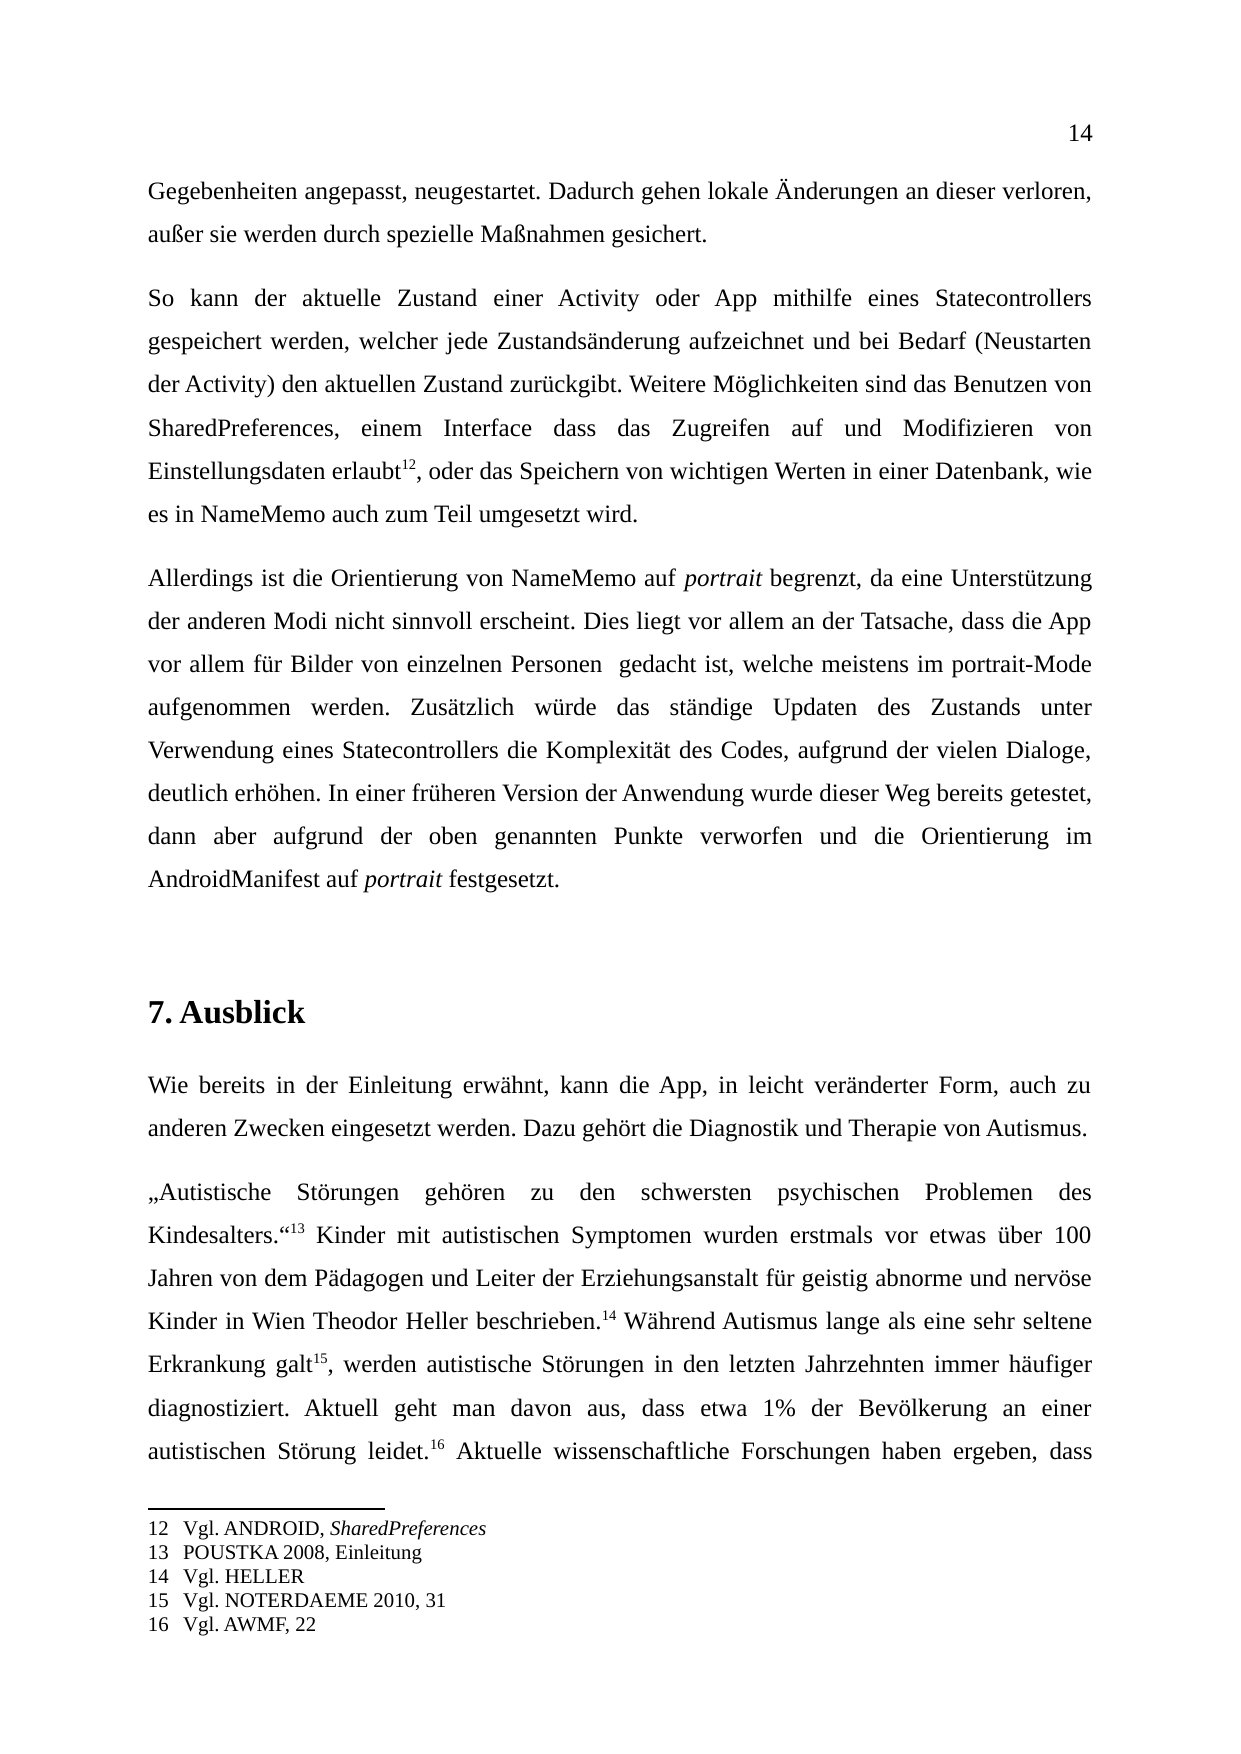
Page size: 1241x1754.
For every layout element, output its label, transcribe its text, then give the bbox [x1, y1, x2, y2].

text So kann der aktuelle Zustand einer Activity oder App mithilfe eines Statecontrollers gespeichert werden, welcher jede Zustandsänderung aufzeichnet und bei Bedarf (Neustarten der Activity) den aktuellen Zustand zurückgibt. Weitere Möglichkeiten sind das Benutzen von SharedPreferences, einem Interface dass das Zugreifen auf und Modifizieren von Einstellungsdaten erlaubt, oder das Speichern von wichtigen Werten in einer Datenbank, wie es in NameMemo auch zum Teil umgesetzt wird. [148, 283, 1093, 528]
text Vgl. HELLER [148, 1564, 1093, 1588]
text Wie bereits in der Einleitung erwähnt, kann die App, in leicht veränderter Form, auch zu anderen Zwecken eingesetzt werden. Dazu gehört die Diagnostik und Therapie von Autismus. [148, 1070, 1093, 1142]
subtitle 7. Ausblick [148, 992, 1093, 1030]
text Vgl. NOTERDAEME 2010, 31 [148, 1588, 1093, 1612]
text POUSTKA 2008, Einleitung [148, 1539, 1093, 1564]
text Vgl. AWMF, 22 [148, 1612, 1093, 1636]
text Allerdings ist die Orientierung von NameMemo auf portrait begrenzt, da eine Unterstützung der anderen Modi nicht sinnvoll erscheint. Dies liegt vor allem an der Tatsache, dass die App vor allem für Bilder von einzelnen Personen gedacht ist, welche meistens im portrait-Mode aufgenommen werden. Zusätzlich würde das ständige Updaten des Zustands unter Verwendung eines Statecontrollers die Komplexität des Codes, aufgrund der vielen Dialoge, deutlich erhöhen. In einer früheren Version der Anwendung wurde dieser Weg bereits getestet, dann aber aufgrund der oben genannten Punkte verworfen und die Orientierung im AndroidManifest auf portrait festgesetzt. [148, 563, 1093, 893]
text Vgl. ANDROID, SharedPreferences [148, 1516, 1093, 1539]
text „Autistische Störungen gehören zu den schwersten psychischen Problemen des Kindesalters.“ Kinder mit autistischen Symptomen wurden erstmals vor etwas über 100 Jahren von dem Pädagogen und Leiter der Erziehungsanstalt für geistig abnorme und nervöse Kinder in Wien Theodor Heller beschrieben. Während Autismus lange als eine sehr seltene Erkrankung galt, werden autistische Störungen in den letzten Jahrzehnten immer häufiger diagnostiziert. Aktuell geht man davon aus, dass etwa 1% der Bevölkerung an einer autistischen Störung leidet. Aktuelle wissenschaftliche Forschungen haben ergeben, dass [148, 1177, 1093, 1464]
text Gegebenheiten angepasst, neugestartet. Dadurch gehen lokale Änderungen an dieser verloren, außer sie werden durch spezielle Maßnahmen gesichert. [148, 176, 1093, 248]
